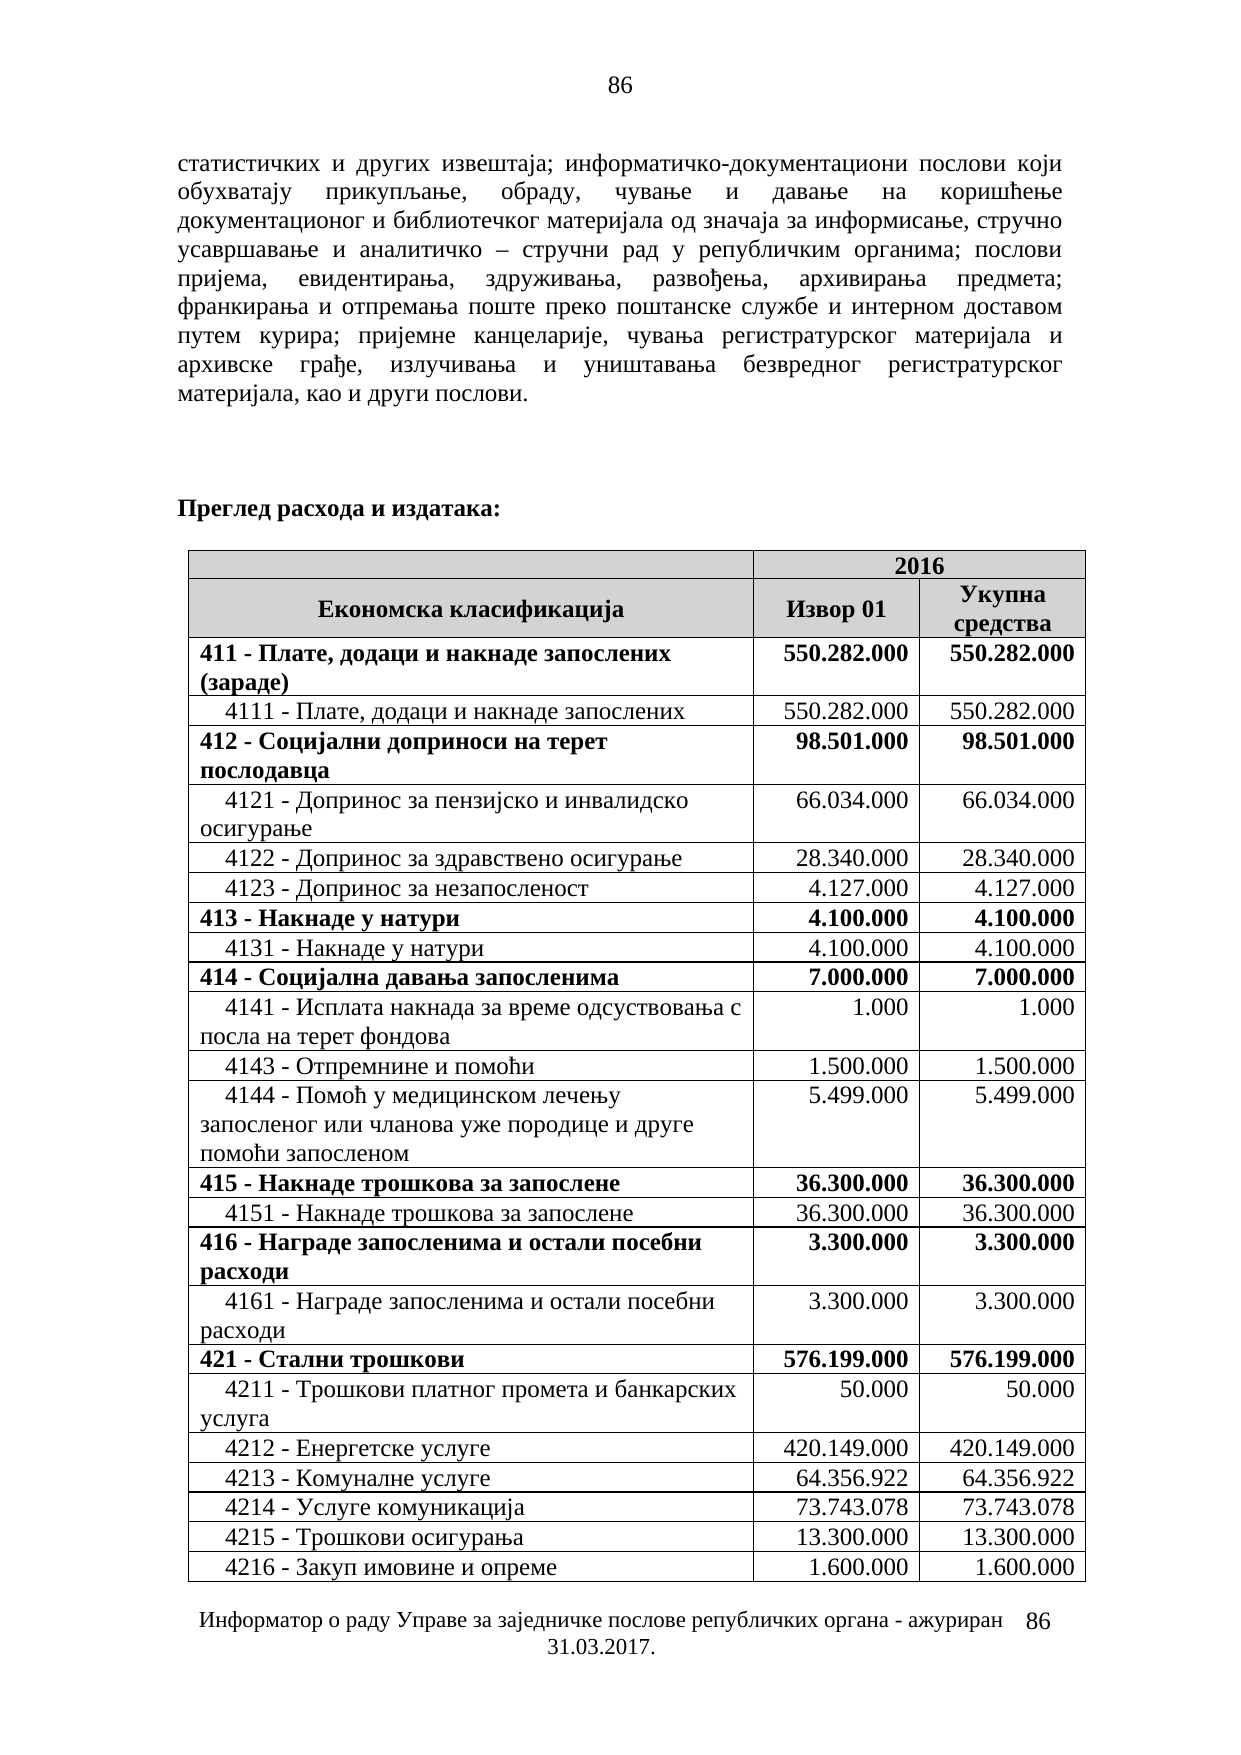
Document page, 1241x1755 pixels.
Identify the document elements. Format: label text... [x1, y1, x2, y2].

table_cell 64.356.922 [754, 1463, 919, 1491]
table_cell 4144 - Помоћ у медицинском лечењу запосленог или чланова уже породице и друге помоћи запосленом [189, 1081, 753, 1167]
table_cell 4.100.000 [754, 933, 919, 961]
table_cell 50.000 [754, 1374, 919, 1432]
table_cell 5.499.000 [754, 1081, 919, 1167]
table_cell 4216 - Закуп имовине и опреме [189, 1552, 753, 1581]
table_cell 3.300.000 [920, 1286, 1085, 1343]
table_cell 576.199.000 [754, 1345, 919, 1373]
table_cell 413 - Накнаде у натури [189, 903, 753, 932]
table_cell 411 - Плате, додаци и накнаде запослених (зараде) [189, 638, 753, 695]
table_cell 414 - Социјална давања запосленима [189, 963, 753, 991]
table_cell 4214 - Услуге комуникација [189, 1493, 753, 1521]
table_cell 64.356.922 [920, 1463, 1085, 1491]
table_cell 13.300.000 [920, 1522, 1085, 1551]
table_cell 4.100.000 [754, 903, 919, 932]
table_cell 3.300.000 [754, 1286, 919, 1343]
table_cell 1.000 [920, 992, 1085, 1050]
table_header 2016 [754, 551, 1085, 578]
table_cell 4131 - Накнаде у натури [189, 933, 753, 961]
text статистичких и других извештаја; информатичко-документациони послови који обухватају прикупљање, обраду, чување и давање на коришћење документационог и библиотечког материјала од значаја за информисање, стручно усавршавање и аналитичко – стручни рад у републичким органима; послови пријема, евидентирања, здруживања, развођења, архивирања предмета; франкирања и отпремања поште преко поштанске службе и интерном доставом путем курира; пријемне канцеларије, чувања регистратурског материјала и архивске грађе, излучивања и уништавања безвредног регистратурског материјала, као и други послови. [177, 148, 1063, 406]
table_cell 416 - Награде запосленима и остали посебни расходи [189, 1228, 753, 1285]
table_cell 73.743.078 [920, 1493, 1085, 1521]
table_cell 4122 - Допринос за здравствено осигурање [189, 843, 753, 872]
table_cell 36.300.000 [754, 1198, 919, 1226]
table_cell 4215 - Трошкови осигурања [189, 1522, 753, 1551]
table_cell 28.340.000 [920, 843, 1085, 872]
table_cell 4111 - Плате, додаци и накнаде запослених [189, 696, 753, 725]
table_cell 4141 - Исплата накнада за време одсуствовања с посла на терет фондова [189, 992, 753, 1050]
table_cell 415 - Накнаде трошкова за запослене [189, 1168, 753, 1197]
table_cell 412 - Социјални доприноси на терет послодавца [189, 726, 753, 784]
table_cell 28.340.000 [754, 843, 919, 872]
table_cell 3.300.000 [920, 1228, 1085, 1285]
table_cell 4123 - Допринос за незапосленост [189, 873, 753, 902]
table_cell 36.300.000 [920, 1198, 1085, 1226]
table_cell Укупна средства [920, 579, 1085, 637]
table_cell 1.500.000 [920, 1051, 1085, 1079]
table_cell 66.034.000 [754, 785, 919, 842]
table_cell 550.282.000 [754, 638, 919, 695]
table_cell 36.300.000 [754, 1168, 919, 1197]
table_cell 5.499.000 [920, 1081, 1085, 1167]
table_cell 3.300.000 [754, 1228, 919, 1285]
table_cell 421 - Стални трошкови [189, 1345, 753, 1373]
table_cell 1.500.000 [754, 1051, 919, 1079]
table_cell 4143 - Отпремнине и помоћи [189, 1051, 753, 1079]
table_cell Извор 01 [754, 579, 919, 637]
table_cell 1.600.000 [920, 1552, 1085, 1581]
table_header [189, 551, 753, 578]
table_cell 98.501.000 [920, 726, 1085, 784]
table_cell 4.100.000 [920, 903, 1085, 932]
table_cell 66.034.000 [920, 785, 1085, 842]
table_cell 550.282.000 [920, 638, 1085, 695]
table_cell 36.300.000 [920, 1168, 1085, 1197]
table_cell 4.100.000 [920, 933, 1085, 961]
table_cell 550.282.000 [920, 696, 1085, 725]
table_cell 13.300.000 [754, 1522, 919, 1551]
table_cell 4161 - Награде запосленима и остали посебни расходи [189, 1286, 753, 1343]
table_cell 420.149.000 [920, 1433, 1085, 1462]
table_cell 1.600.000 [754, 1552, 919, 1581]
table_cell 420.149.000 [754, 1433, 919, 1462]
table_cell 4.127.000 [754, 873, 919, 902]
table_cell 550.282.000 [754, 696, 919, 725]
table_cell 7.000.000 [754, 963, 919, 991]
table_cell 73.743.078 [754, 1493, 919, 1521]
table_cell 4211 - Трошкови платног промета и банкарских услуга [189, 1374, 753, 1432]
table_cell 4212 - Енергетске услуге [189, 1433, 753, 1462]
table_cell 50.000 [920, 1374, 1085, 1432]
text Преглед расхода и издатака: [177, 493, 1063, 521]
table_cell 4213 - Комуналне услуге [189, 1463, 753, 1491]
table_cell 576.199.000 [920, 1345, 1085, 1373]
table_cell 4.127.000 [920, 873, 1085, 902]
table_cell Економска класификација [189, 579, 753, 637]
table_cell 1.000 [754, 992, 919, 1050]
table_cell 98.501.000 [754, 726, 919, 784]
table_cell 4151 - Накнаде трошкова за запослене [189, 1198, 753, 1226]
table_cell 7.000.000 [920, 963, 1085, 991]
table_cell 4121 - Допринос за пензијско и инвалидско осигурање [189, 785, 753, 842]
